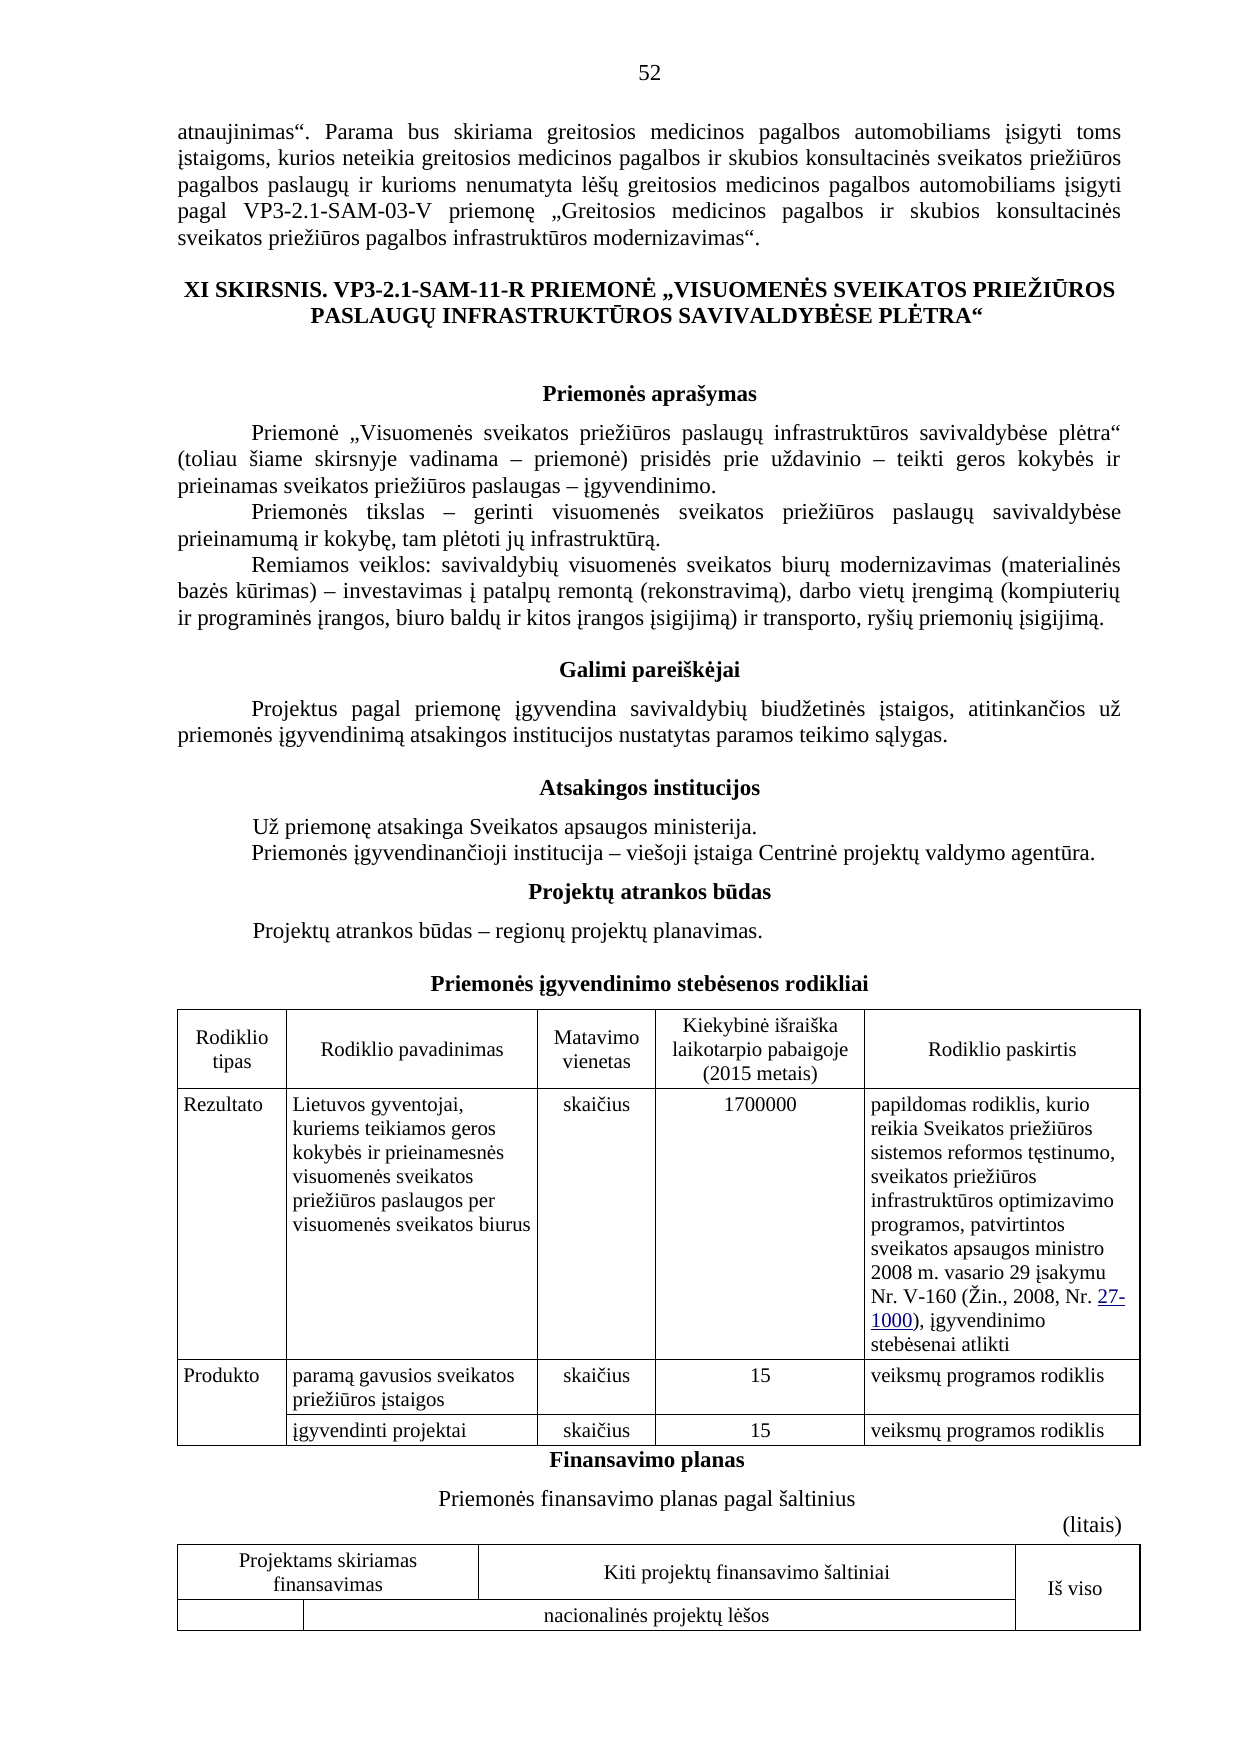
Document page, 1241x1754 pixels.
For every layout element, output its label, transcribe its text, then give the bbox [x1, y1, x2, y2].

table_cell skaičius [538, 1360, 655, 1414]
text Priemonės tikslas – gerinti visuomenės sveikatos priežiūros paslaugų savivaldybėse prieinamumą ir kokybę, tam plėtoti jų infrastruktūrą. [177, 498, 1122, 551]
table_header Kiti projektų finansavimo šaltiniai [479, 1545, 1015, 1599]
table_cell nacionalinės projektų lėšos [304, 1600, 1015, 1630]
table_cell 15 [656, 1360, 864, 1414]
table_cell skaičius [538, 1089, 655, 1359]
text Priemonės finansavimo planas pagal šaltinius [177, 1485, 1122, 1512]
text (litais) [177, 1512, 1122, 1538]
table_header Rodiklio paskirtis [865, 1010, 1139, 1088]
text Remiamos veiklos: savivaldybių visuomenės sveikatos biurų modernizavimas (materialinės bazės kūrimas) – investavimas į patalpų remontą (rekonstravimą), darbo vietų įrengimą (kompiuterių ir programinės įrangos, biuro baldų ir kitos įrangos įsigijimą) ir transporto, ryšių priemonių įsigijimą. [177, 551, 1122, 630]
table_cell 15 [656, 1415, 864, 1445]
table_cell papildomas rodiklis, kurio reikia Sveikatos priežiūros sistemos reformos tęstinumo, sveikatos priežiūros infrastruktūros optimizavimo programos, patvirtintos sveikatos apsaugos ministro 2008 m. vasario 29 įsakymu Nr. V-160 (Žin., 2008, Nr. 27-1000), įgyvendinimo stebėsenai atlikti [865, 1089, 1139, 1359]
table_cell Produkto [178, 1360, 286, 1445]
table_header Matavimo vienetas [538, 1010, 655, 1088]
text Galimi pareiškėjai [177, 656, 1122, 683]
text Projektų atrankos būdas – regionų projektų planavimas. [177, 917, 1122, 943]
table_header Rodiklio tipas [178, 1010, 286, 1088]
text Finansavimo planas [177, 1446, 1122, 1473]
table_cell [178, 1600, 303, 1630]
text Už priemonę atsakinga Sveikatos apsaugos ministerija. [177, 813, 1122, 839]
text Priemonės aprašymas [177, 380, 1122, 407]
table_cell paramą gavusios sveikatos priežiūros įstaigos [287, 1360, 537, 1414]
table_cell veiksmų programos rodiklis [865, 1360, 1139, 1414]
table_header Projektams skiriamas finansavimas [178, 1545, 478, 1599]
table_cell Rezultato [178, 1089, 286, 1359]
table_cell skaičius [538, 1415, 655, 1445]
text Atsakingos institucijos [177, 774, 1122, 801]
text Projektų atrankos būdas [177, 878, 1122, 905]
table_cell veiksmų programos rodiklis [865, 1415, 1139, 1445]
table_header Iš viso [1016, 1545, 1139, 1630]
text Priemonės įgyvendinančioji institucija – viešoji įstaiga Centrinė projektų valdymo agentūra. [177, 839, 1122, 866]
text Priemonė „Visuomenės sveikatos priežiūros paslaugų infrastruktūros savivaldybėse plėtra“ (toliau šiame skirsnyje vadinama – priemonė) prisidės prie uždavinio – teikti geros kokybės ir prieinamas sveikatos priežiūros paslaugas – įgyvendinimo. [177, 419, 1122, 498]
text atnaujinimas“. Parama bus skiriama greitosios medicinos pagalbos automobiliams įsigyti toms įstaigoms, kurios neteikia greitosios medicinos pagalbos ir skubios konsultacinės sveikatos priežiūros pagalbos paslaugų ir kurioms nenumatyta lėšų greitosios medicinos pagalbos automobiliams įsigyti pagal VP3-2.1-SAM-03-V priemonę „Greitosios medicinos pagalbos ir skubios konsultacinės sveikatos priežiūros pagalbos infrastruktūros modernizavimas“. [177, 118, 1122, 250]
table_cell 1700000 [656, 1089, 864, 1359]
table_header Rodiklio pavadinimas [287, 1010, 537, 1088]
text XI SKIRSNIS. VP3-2.1-SAM-11-R PRIEMONĖ „VISUOMENĖS SVEIKATOS PRIEŽIŪROS PASLAUGŲ INFRASTRUKTŪROS SAVIVALDYBĖSE PLĖTRA“ [177, 276, 1122, 329]
table_cell įgyvendinti projektai [287, 1415, 537, 1445]
text Projektus pagal priemonę įgyvendina savivaldybių biudžetinės įstaigos, atitinkančios už priemonės įgyvendinimą atsakingos institucijos nustatytas paramos teikimo sąlygas. [177, 695, 1122, 748]
table_header Kiekybinė išraiška laikotarpio pabaigoje (2015 metais) [656, 1010, 864, 1088]
text Priemonės įgyvendinimo stebėsenos rodikliai [177, 970, 1122, 996]
table_cell Lietuvos gyventojai, kuriems teikiamos geros kokybės ir prieinamesnės visuomenės sveikatos priežiūros paslaugos per visuomenės sveikatos biurus [287, 1089, 537, 1359]
